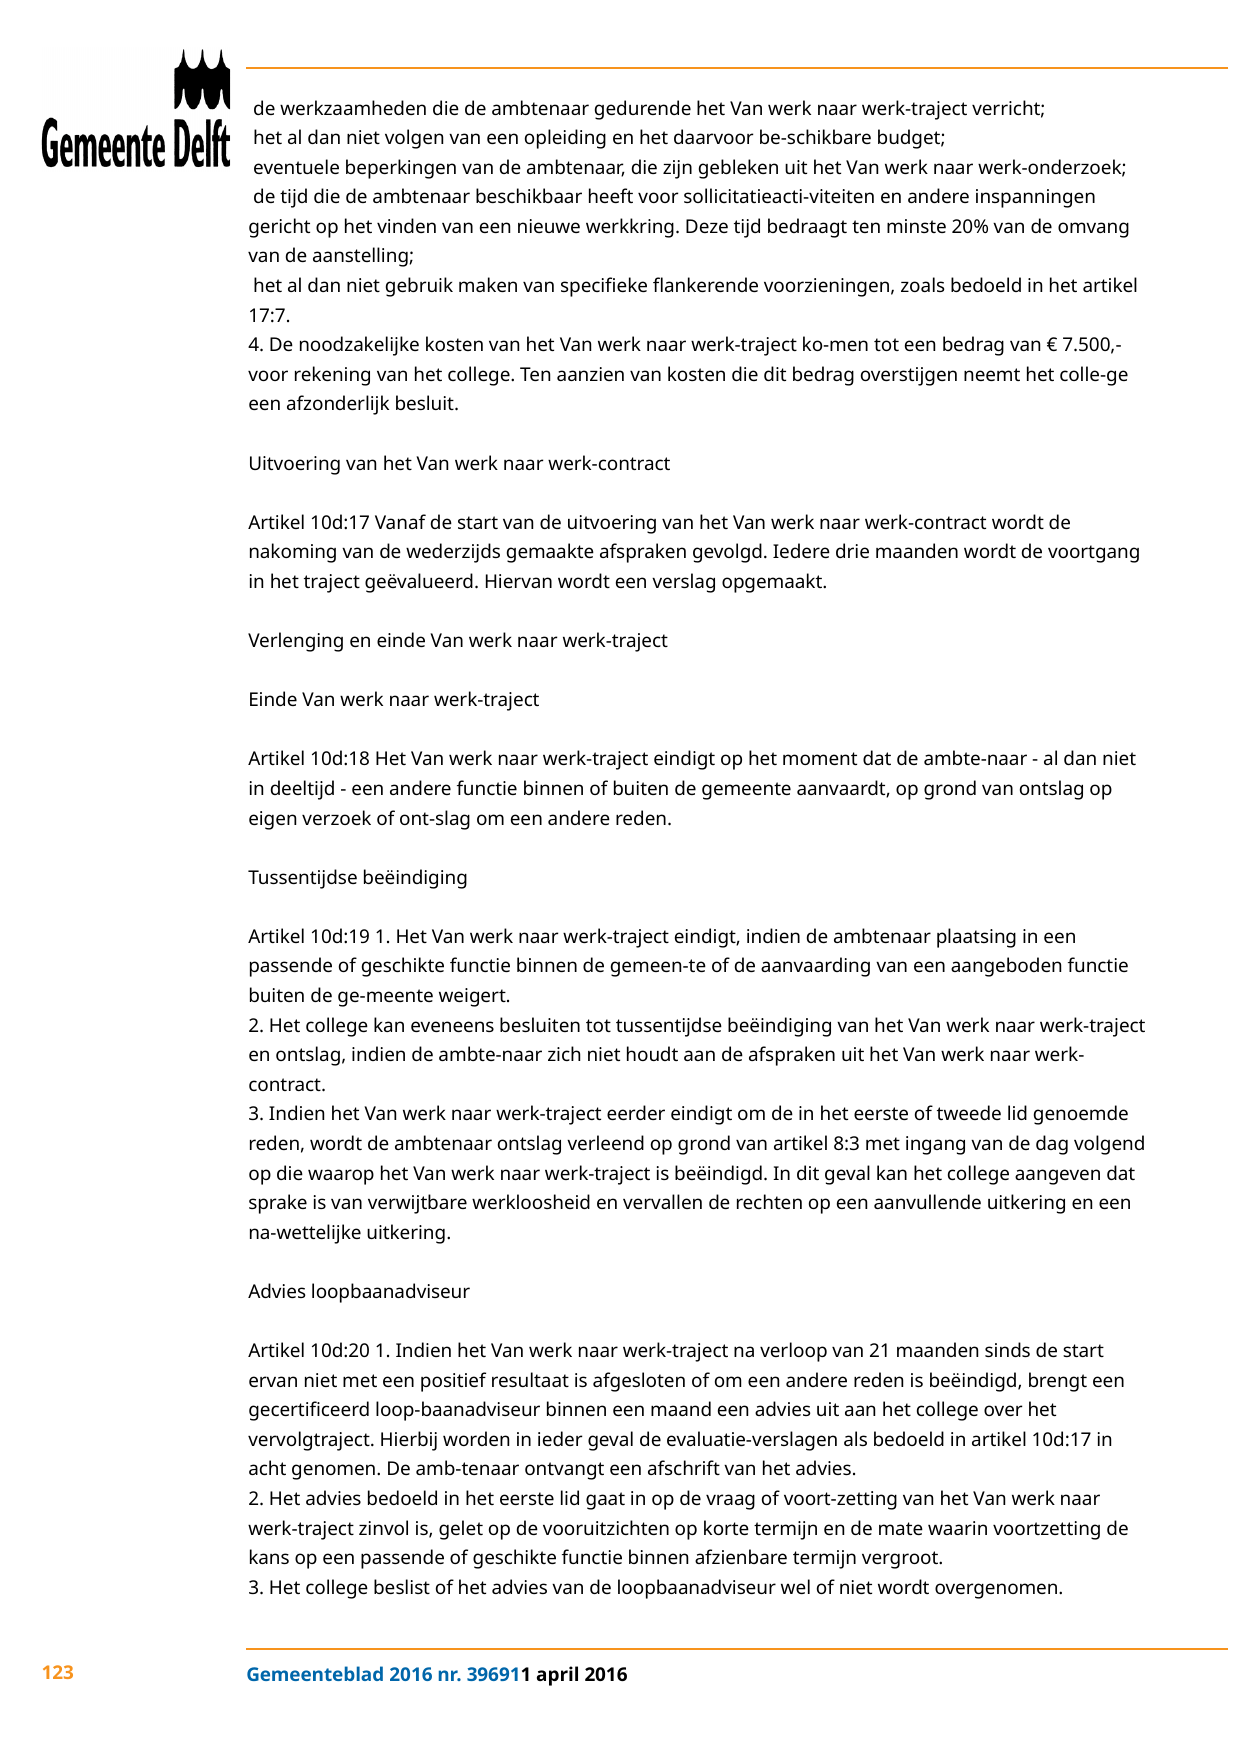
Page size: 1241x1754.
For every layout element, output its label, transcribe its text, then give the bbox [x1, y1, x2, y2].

text Artikel 10d:18 Het Van werk naar werk-traject eindigt op het moment dat de ambte-naar - al dan niet in deeltijd - een andere functie binnen of buiten de gemeente aanvaardt, op grond van ontslag op eigen verzoek of ont-slag om een andere reden. [248, 746, 1152, 831]
text Artikel 10d:20 1. Indien het Van werk naar werk-traject na verloop van 21 maanden sinds de start ervan niet met een positief resultaat is afgesloten of om een andere reden is beëindigd, brengt een gecertificeerd loop-baanadviseur binnen een maand een advies uit aan het college over het vervolgtraject. Hierbij worden in ieder geval de evaluatie-verslagen als bedoeld in artikel 10d:17 in acht genomen. De amb-tenaar ontvangt een afschrift van het advies. [248, 1337, 1152, 1481]
text Einde Van werk naar werk-traject [248, 686, 1152, 712]
text ­ eventuele beperkingen van de ambtenaar, die zijn gebleken uit het Van werk naar werk-onderzoek; [248, 154, 1152, 180]
text ­ de tijd die de ambtenaar beschikbaar heeft voor sollicitatieacti-viteiten en andere inspanningen gericht op het vinden van een nieuwe werkkring. Deze tijd bedraagt ten minste 20% van de omvang van de aanstelling; [248, 183, 1152, 268]
picture [41, 47, 231, 172]
text Uitvoering van het Van werk naar werk-contract [248, 450, 1152, 476]
text 2. Het advies bedoeld in het eerste lid gaat in op de vraag of voort-zetting van het Van werk naar werk-traject zinvol is, gelet op de vooruitzichten op korte termijn en de mate waarin voortzetting de kans op een passende of geschikte functie binnen afzienbare termijn vergroot. [248, 1485, 1152, 1570]
text 4. De noodzakelijke kosten van het Van werk naar werk-traject ko-men tot een bedrag van € 7.500,- voor rekening van het college. Ten aanzien van kosten die dit bedrag overstijgen neemt het colle-ge een afzonderlijk besluit. [248, 331, 1152, 416]
text Artikel 10d:19 1. Het Van werk naar werk-traject eindigt, indien de ambtenaar plaatsing in een passende of geschikte functie binnen de gemeen-te of de aanvaarding van een aangeboden functie buiten de ge-meente weigert. [248, 923, 1152, 1008]
text ­ het al dan niet gebruik maken van specifieke flankerende voorzieningen, zoals bedoeld in het artikel 17:7. [248, 272, 1152, 328]
text 3. Het college beslist of het advies van de loopbaanadviseur wel of niet wordt overgenomen. [248, 1574, 1152, 1600]
text ­ de werkzaamheden die de ambtenaar gedurende het Van werk naar werk-traject verricht; [248, 95, 1152, 121]
text 3. Indien het Van werk naar werk-traject eerder eindigt om de in het eerste of tweede lid genoemde reden, wordt de ambtenaar ontslag verleend op grond van artikel 8:3 met ingang van de dag volgend op die waarop het Van werk naar werk-traject is beëindigd. In dit geval kan het college aangeven dat sprake is van verwijtbare werkloosheid en vervallen de rechten op een aanvullende uitkering en een na-wettelijke uitkering. [248, 1101, 1152, 1245]
text Verlenging en einde Van werk naar werk-traject [248, 627, 1152, 653]
text Advies loopbaanadviseur [248, 1278, 1152, 1304]
text Artikel 10d:17 Vanaf de start van de uitvoering van het Van werk naar werk-contract wordt de nakoming van de wederzijds gemaakte afspraken gevolgd. Iedere drie maanden wordt de voortgang in het traject geëvalueerd. Hiervan wordt een verslag opgemaakt. [248, 509, 1152, 594]
text ­ het al dan niet volgen van een opleiding en het daarvoor be-schikbare budget; [248, 124, 1152, 150]
text Tussentijdse beëindiging [248, 864, 1152, 890]
text 2. Het college kan eveneens besluiten tot tussentijdse beëindiging van het Van werk naar werk-traject en ontslag, indien de ambte-naar zich niet houdt aan de afspraken uit het Van werk naar werk-contract. [248, 1012, 1152, 1097]
